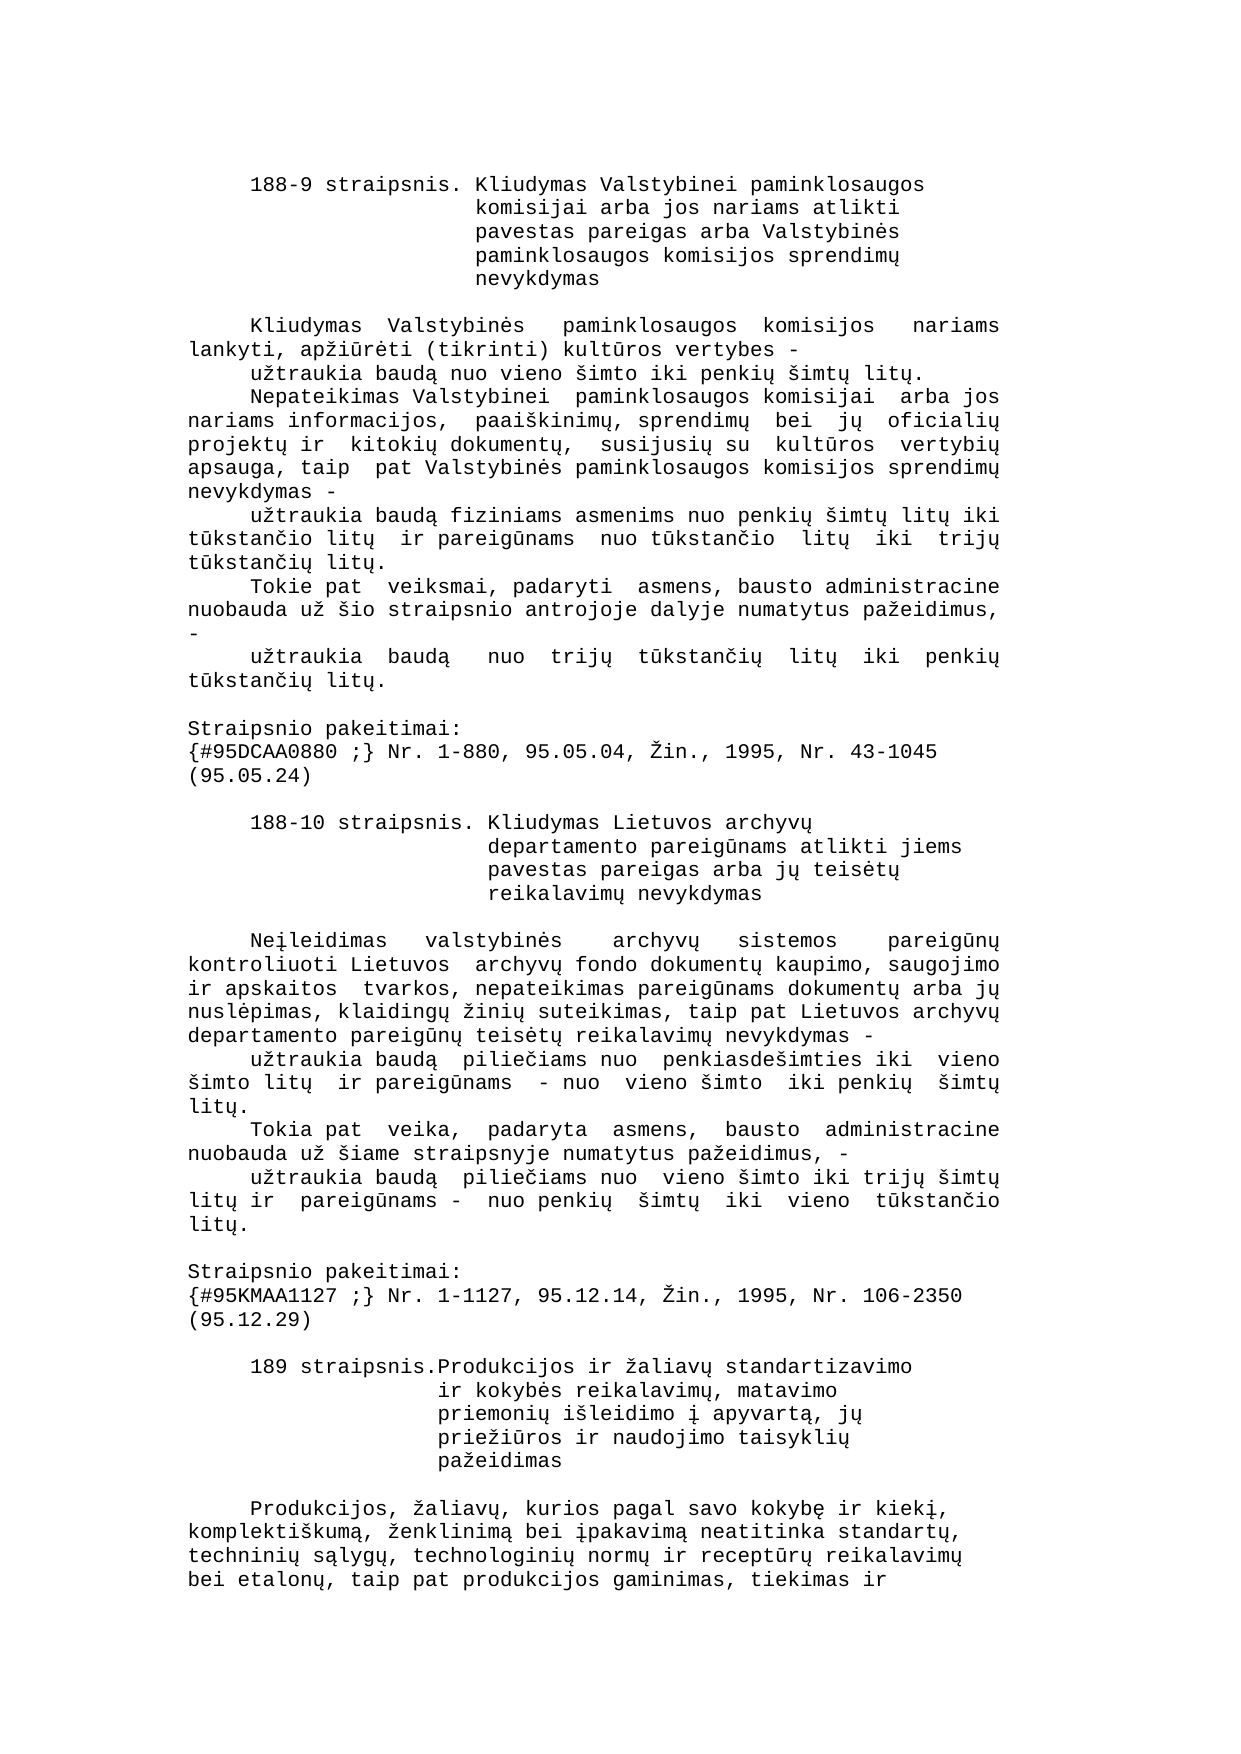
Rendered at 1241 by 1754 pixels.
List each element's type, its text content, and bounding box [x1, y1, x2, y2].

text pažeidimas [187, 1451, 1053, 1474]
text 189 straipsnis.Produkcijos ir žaliavų standartizavimo [187, 1356, 1053, 1379]
text lankyti, apžiūrėti (tikrinti) kultūros vertybes - [187, 339, 1053, 363]
text reikalavimų nevykdymas [187, 883, 1053, 907]
text komisijai arba jos nariams atlikti [187, 197, 1053, 221]
text ir apskaitos tvarkos, nepateikimas pareigūnams dokumentų arba jų [187, 978, 1053, 1001]
text {#95KMAA1127 ;} Nr. 1-1127, 95.12.14, Žin., 1995, Nr. 106-2350 (95.12.29) [187, 1285, 1053, 1332]
text pavestas pareigas arba Valstybinės [187, 221, 1053, 244]
text Tokia pat veika, padaryta asmens, bausto administracine [187, 1119, 1053, 1143]
text užtraukia baudą fiziniams asmenims nuo penkių šimtų litų iki [187, 505, 1053, 528]
text Straipsnio pakeitimai: [187, 717, 1053, 741]
text užtraukia baudą piliečiams nuo penkiasdešimties iki vieno [187, 1048, 1053, 1072]
text komplektiškumą, ženklinimą bei įpakavimą neatitinka standartų, [187, 1521, 1053, 1545]
text pavestas pareigas arba jų teisėtų [187, 859, 1053, 883]
text Tokie pat veiksmai, padaryti asmens, bausto administracine [187, 576, 1053, 599]
text bei etalonų, taip pat produkcijos gaminimas, tiekimas ir [187, 1569, 1053, 1592]
text litų. [187, 1214, 1053, 1238]
text šimto litų ir pareigūnams - nuo vieno šimto iki penkių šimtų [187, 1072, 1053, 1096]
text 188-10 straipsnis. Kliudymas Lietuvos archyvų [187, 812, 1053, 836]
text Produkcijos, žaliavų, kurios pagal savo kokybę ir kiekį, [187, 1498, 1053, 1521]
text priežiūros ir naudojimo taisyklių [187, 1427, 1053, 1451]
text {#95DCAA0880 ;} Nr. 1-880, 95.05.04, Žin., 1995, Nr. 43-1045 (95.05.24) [187, 741, 1053, 788]
text litų ir pareigūnams - nuo penkių šimtų iki vieno tūkstančio [187, 1190, 1053, 1214]
text techninių sąlygų, technologinių normų ir receptūrų reikalavimų [187, 1545, 1053, 1569]
text tūkstančių litų. [187, 552, 1053, 576]
text departamento pareigūnams atlikti jiems [187, 836, 1053, 859]
text apsauga, taip pat Valstybinės paminklosaugos komisijos sprendimų [187, 457, 1053, 481]
text Kliudymas Valstybinės paminklosaugos komisijos nariams [187, 316, 1053, 339]
text nuobauda už šiame straipsnyje numatytus pažeidimus, - [187, 1143, 1053, 1167]
text nevykdymas [187, 268, 1053, 292]
text paminklosaugos komisijos sprendimų [187, 244, 1053, 268]
text Nepateikimas Valstybinei paminklosaugos komisijai arba jos [187, 386, 1053, 410]
text kontroliuoti Lietuvos archyvų fondo dokumentų kaupimo, saugojimo [187, 954, 1053, 978]
text - [187, 623, 1053, 647]
text nevykdymas - [187, 481, 1053, 505]
text 188-9 straipsnis. Kliudymas Valstybinei paminklosaugos [187, 174, 1053, 197]
text tūkstančių litų. [187, 670, 1053, 694]
text nuobauda už šio straipsnio antrojoje dalyje numatytus pažeidimus, [187, 599, 1053, 623]
text litų. [187, 1096, 1053, 1119]
text Straipsnio pakeitimai: [187, 1261, 1053, 1285]
text užtraukia baudą nuo vieno šimto iki penkių šimtų litų. [187, 363, 1053, 386]
text užtraukia baudą nuo trijų tūkstančių litų iki penkių [187, 647, 1053, 670]
text departamento pareigūnų teisėtų reikalavimų nevykdymas - [187, 1025, 1053, 1048]
text užtraukia baudą piliečiams nuo vieno šimto iki trijų šimtų [187, 1167, 1053, 1190]
text ir kokybės reikalavimų, matavimo [187, 1379, 1053, 1403]
text tūkstančio litų ir pareigūnams nuo tūkstančio litų iki trijų [187, 528, 1053, 552]
text nariams informacijos, paaiškinimų, sprendimų bei jų oficialių [187, 410, 1053, 434]
text projektų ir kitokių dokumentų, susijusių su kultūros vertybių [187, 434, 1053, 457]
text priemonių išleidimo į apyvartą, jų [187, 1403, 1053, 1427]
text nuslėpimas, klaidingų žinių suteikimas, taip pat Lietuvos archyvų [187, 1001, 1053, 1025]
text Neįleidimas valstybinės archyvų sistemos pareigūnų [187, 930, 1053, 954]
